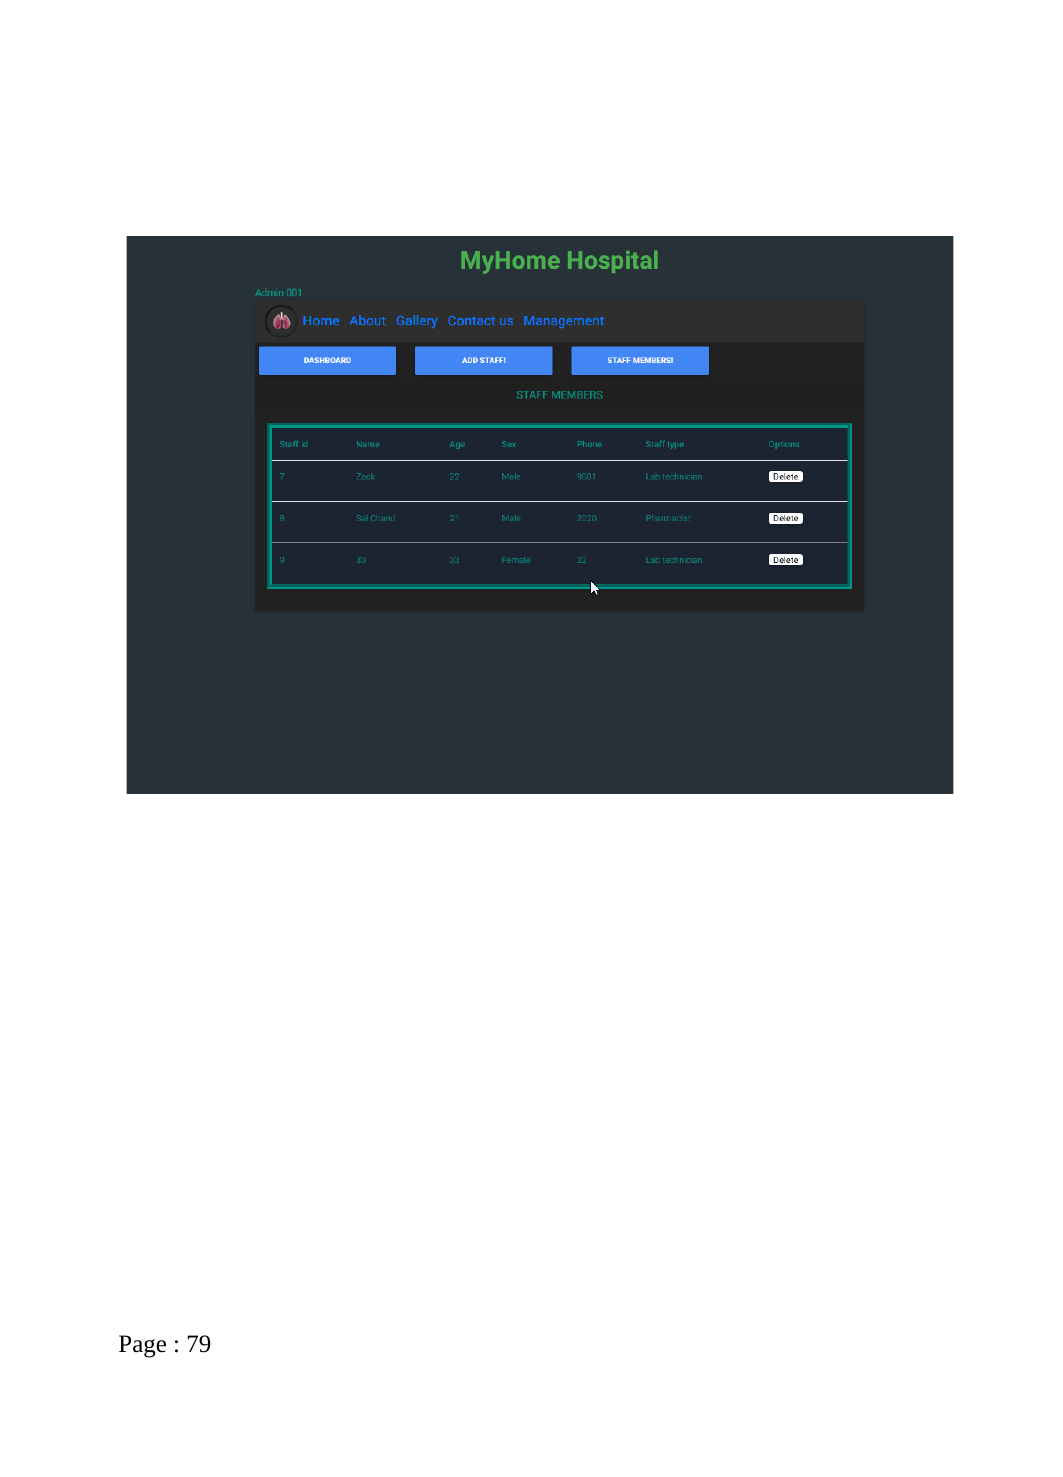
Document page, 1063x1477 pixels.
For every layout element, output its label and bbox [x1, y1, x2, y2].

picture [126, 236, 954, 794]
